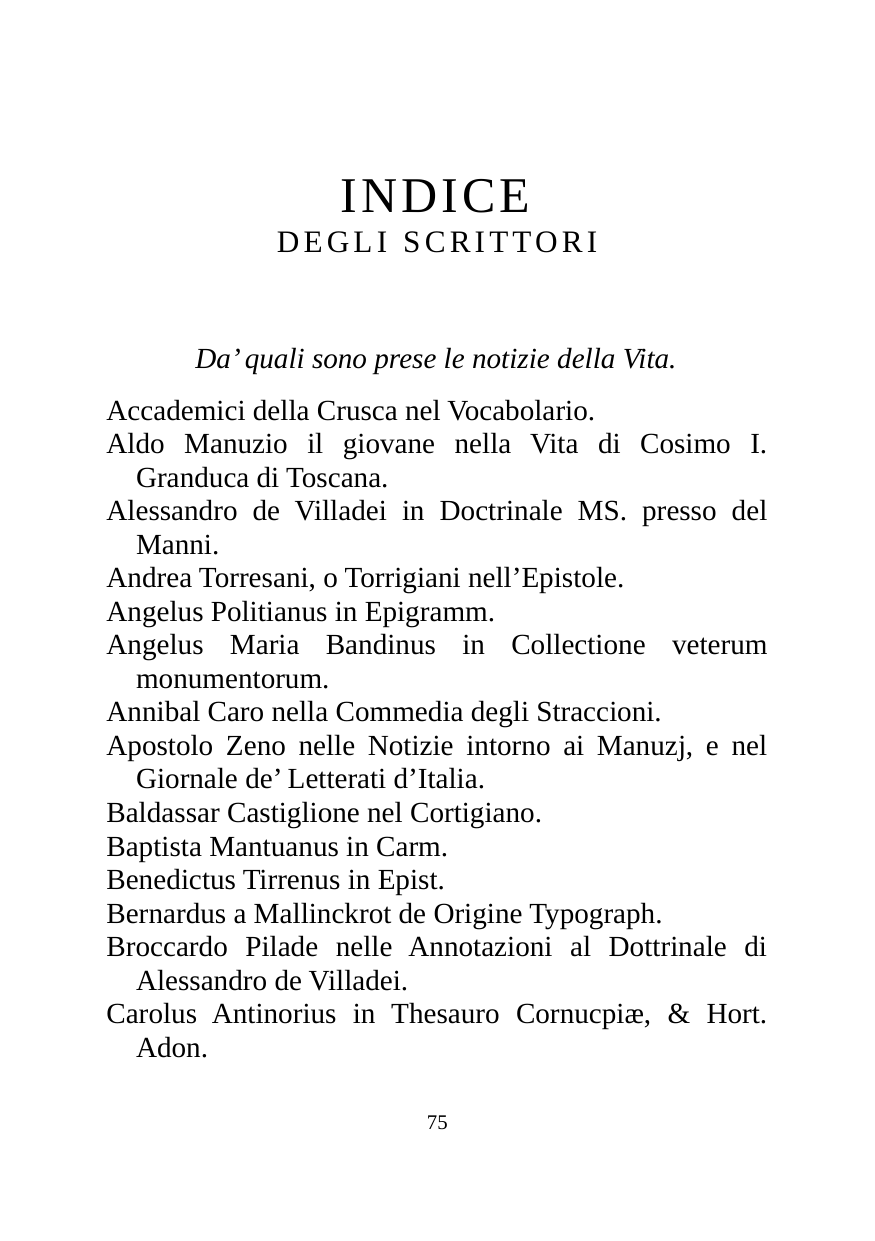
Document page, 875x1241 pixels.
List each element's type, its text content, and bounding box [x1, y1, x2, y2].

text Angelus Maria Bandinus in Collectione veterum monumentorum. [106, 627, 768, 694]
text Accademici della Crusca nel Vocabolario. [106, 393, 768, 426]
text Broccardo Pilade nelle Annotazioni al Dottrinale di Alessandro de Villadei. [106, 929, 768, 996]
subtitle INDICE DEGLI SCRITTORI [106, 165, 768, 259]
text Annibal Caro nella Commedia degli Straccioni. [106, 694, 768, 728]
text Apostolo Zeno nelle Notizie intorno ai Manuzj, e nel Giornale de’ Letterati d’Italia. [106, 728, 768, 795]
text Baldassar Castiglione nel Cortigiano. [106, 795, 768, 829]
text Baptista Mantuanus in Carm. [106, 829, 768, 862]
text Angelus Politianus in Epigramm. [106, 594, 768, 627]
text Alessandro de Villadei in Doctrinale MS. presso del Manni. [106, 493, 768, 560]
text Aldo Manuzio il giovane nella Vita di Cosimo I. Granduca di Toscana. [106, 426, 768, 493]
text Benedictus Tirrenus in Epist. [106, 862, 768, 896]
text Da’ quali sono prese le notizie della Vita. [106, 341, 768, 375]
text Carolus Antinorius in Thesauro Cornucpiæ, & Hort. Adon. [106, 996, 768, 1063]
text Andrea Torresani, o Torrigiani nell’Epistole. [106, 560, 768, 594]
text Bernardus a Mallinckrot de Origine Typograph. [106, 896, 768, 929]
